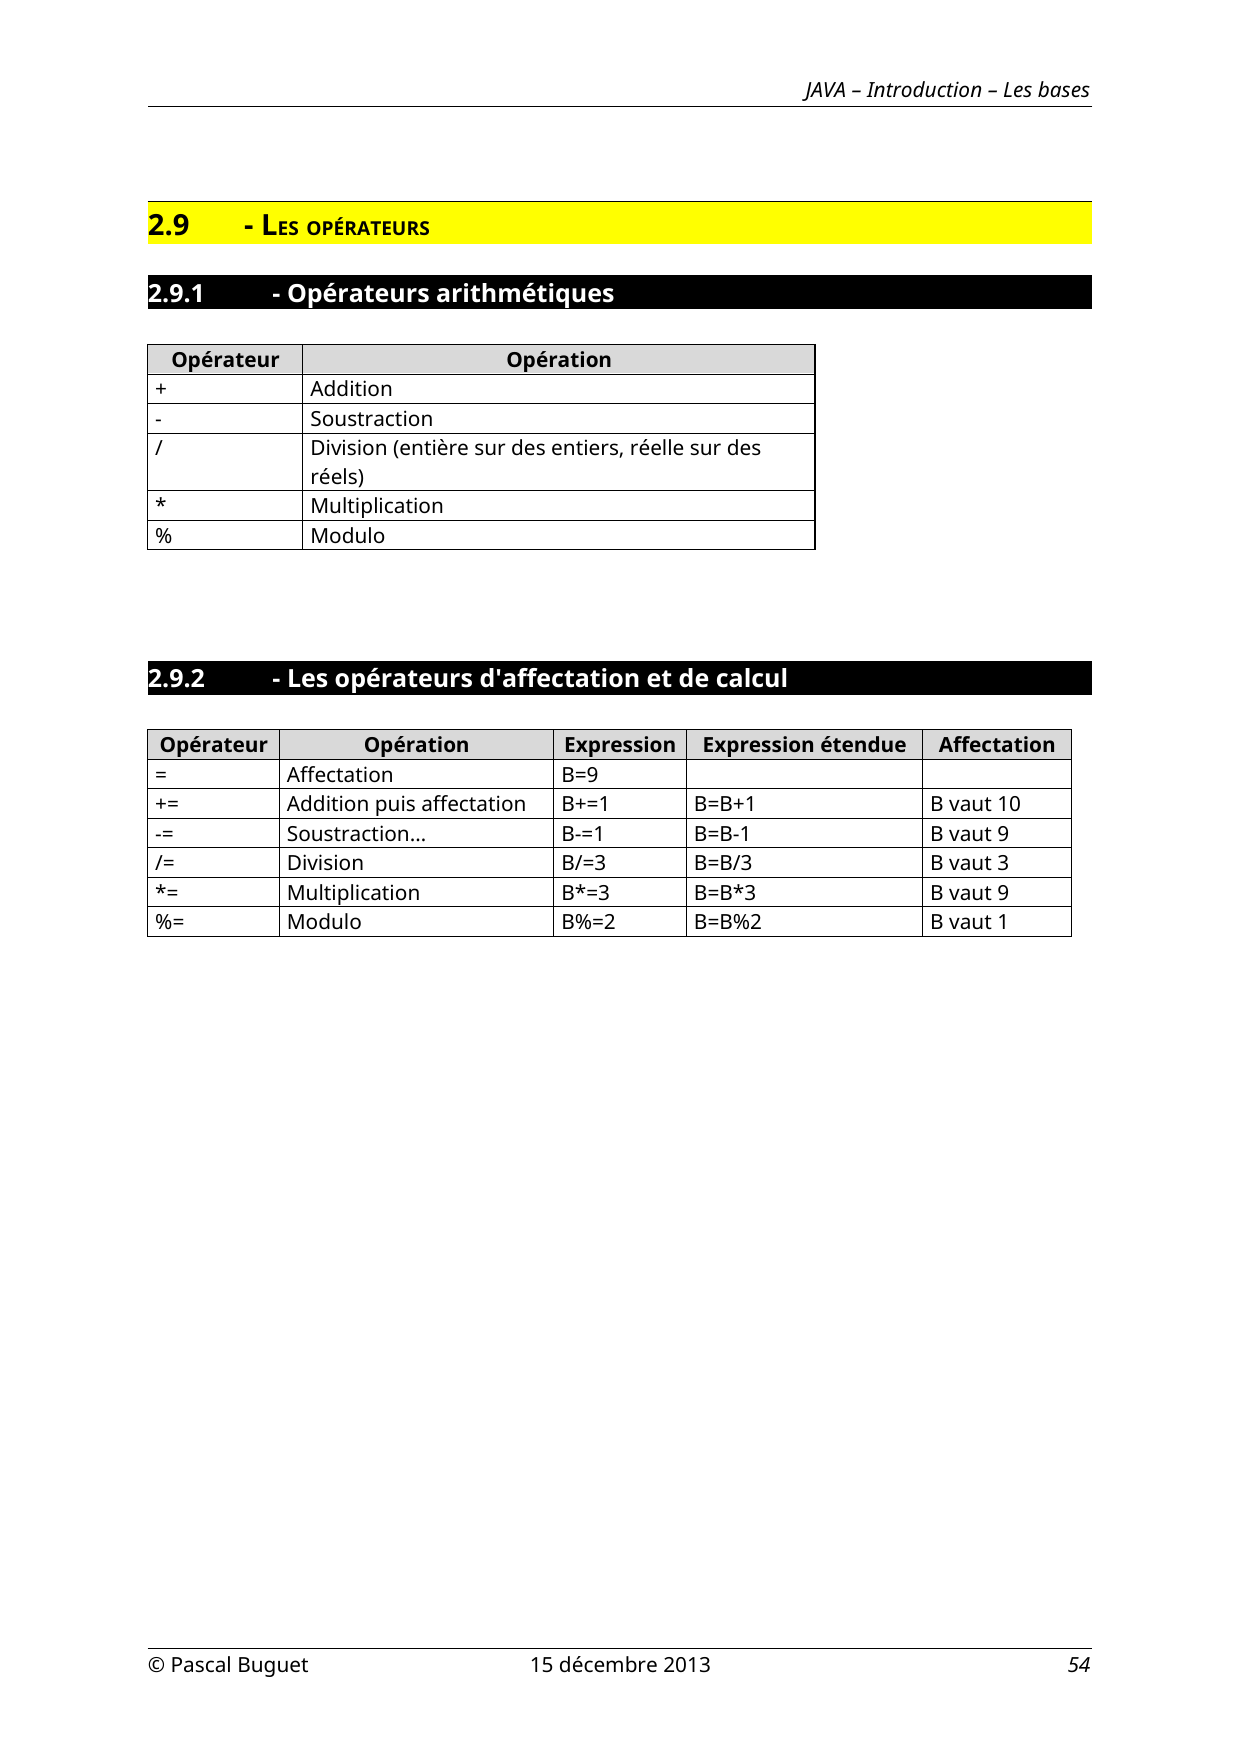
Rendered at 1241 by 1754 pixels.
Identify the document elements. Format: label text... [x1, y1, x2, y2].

table_cell + [148, 375, 302, 403]
table_header Opération [303, 345, 814, 373]
table_cell - [148, 404, 302, 432]
table_cell Division (entière sur des entiers, réelle sur des réels) [303, 434, 814, 490]
table_cell Multiplication [280, 878, 553, 906]
table_cell Addition puis affectation [280, 789, 553, 818]
table_header Expression étendue [687, 730, 922, 759]
table_cell B=B%2 [687, 907, 922, 936]
table_cell B/=3 [554, 848, 686, 877]
table_cell B vaut 3 [923, 848, 1071, 877]
subtitle - Les opérateurs d'affectation et de calcul [148, 661, 1092, 695]
table_cell B*=3 [554, 878, 686, 906]
table_cell % [148, 521, 302, 549]
table_header Opération [280, 730, 553, 759]
table_cell B-=1 [554, 819, 686, 847]
table_cell Affectation [280, 760, 553, 788]
table_cell /= [148, 848, 279, 877]
table_cell Soustraction… [280, 819, 553, 847]
table_cell * [148, 491, 302, 520]
table_cell Division [280, 848, 553, 877]
table_cell B=B-1 [687, 819, 922, 847]
table_cell / [148, 434, 302, 490]
table_cell -= [148, 819, 279, 847]
table_cell B%=2 [554, 907, 686, 936]
table_header Opérateur [148, 730, 279, 759]
table_cell B vaut 10 [923, 789, 1071, 818]
table_cell Addition [303, 375, 814, 403]
table_cell Soustraction [303, 404, 814, 432]
table_cell += [148, 789, 279, 818]
table_cell *= [148, 878, 279, 906]
table_cell B=9 [554, 760, 686, 788]
table_cell B=B/3 [687, 848, 922, 877]
table_cell B vaut 1 [923, 907, 1071, 936]
table_cell %= [148, 907, 279, 936]
table_header Affectation [923, 730, 1071, 759]
table_header Opérateur [148, 345, 302, 373]
table_cell = [148, 760, 279, 788]
table_cell Modulo [280, 907, 553, 936]
table_cell Multiplication [303, 491, 814, 520]
subtitle - Opérateurs arithmétiques [148, 275, 1092, 309]
table_header Expression [554, 730, 686, 759]
table_cell Modulo [303, 521, 814, 549]
subtitle - Les opérateurs [148, 202, 1092, 244]
table_cell B=B*3 [687, 878, 922, 906]
table_cell B=B+1 [687, 789, 922, 818]
table_cell B vaut 9 [923, 878, 1071, 906]
table_cell [923, 760, 1071, 788]
table_cell B+=1 [554, 789, 686, 818]
table_cell B vaut 9 [923, 819, 1071, 847]
table_cell [687, 760, 922, 788]
